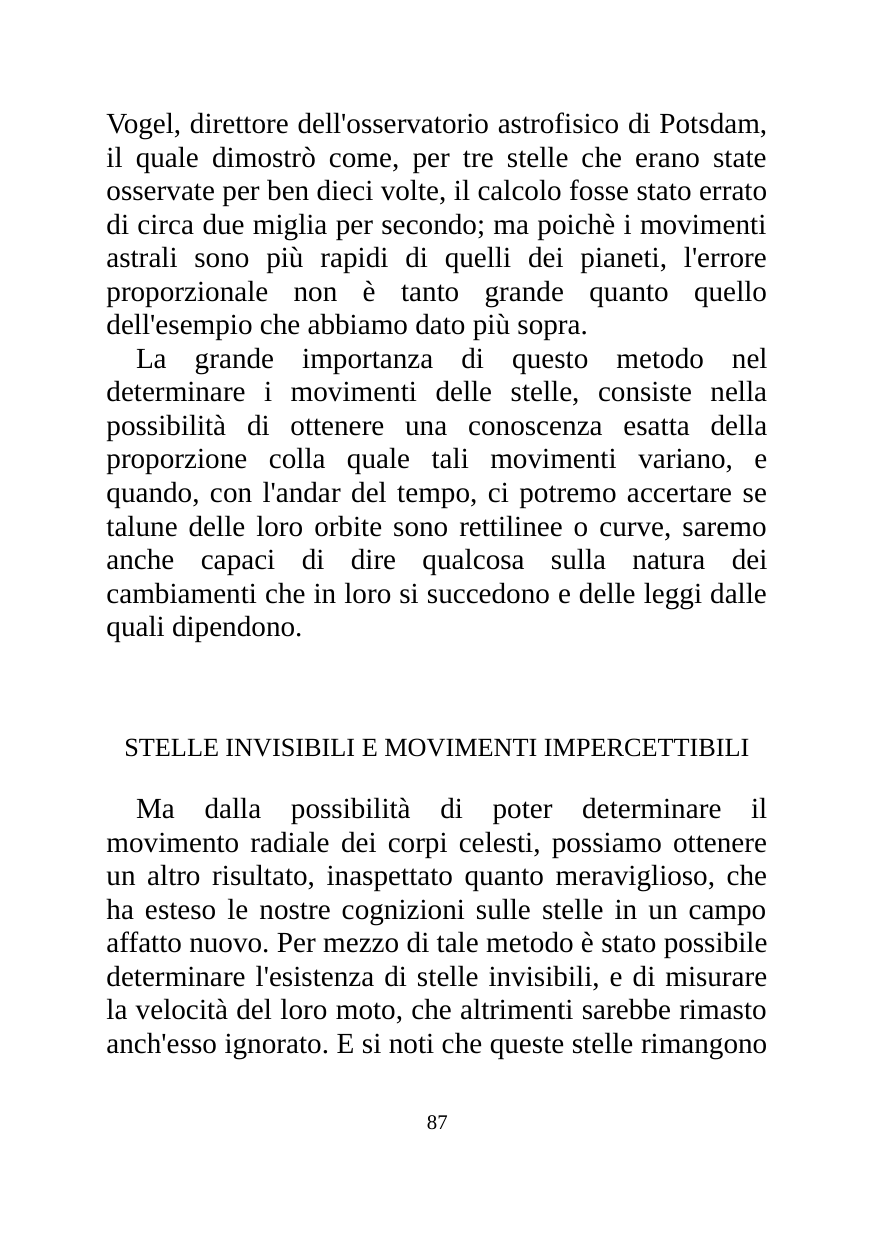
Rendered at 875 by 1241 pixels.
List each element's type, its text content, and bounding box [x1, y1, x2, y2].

text La grande importanza di questo metodo nel determinare i movimenti delle stelle, consiste nella possibilità di ottenere una conoscenza esatta della proporzione colla quale tali movimenti variano, e quando, con l'andar del tempo, ci potremo accertare se talune delle loro orbite sono rettilinee o curve, saremo anche capaci di dire qualcosa sulla natura dei cambiamenti che in loro si succedono e delle leggi dalle quali dipendono. [106, 341, 768, 643]
subtitle STELLE INVISIBILI E MOVIMENTI IMPERCETTIBILI [106, 731, 768, 762]
text Ma dalla possibilità di poter determinare il movimento radiale dei corpi celesti, possiamo ottenere un altro risultato, inaspettato quanto meraviglioso, che ha esteso le nostre cognizioni sulle stelle in un campo affatto nuovo. Per mezzo di tale metodo è stato possibile determinare l'esistenza di stelle invisibili, e di misurare la velocità del loro moto, che altrimenti sarebbe rimasto anch'esso ignorato. E si noti che queste stelle rimangono [106, 791, 768, 1059]
text Vogel, direttore dell'osservatorio astrofisico di Potsdam, il quale dimostrò come, per tre stelle che erano state osservate per ben dieci volte, il calcolo fosse stato errato di circa due miglia per secondo; ma poichè i movimenti astrali sono più rapidi di quelli dei pianeti, l'errore proporzionale non è tanto grande quanto quello dell'esempio che abbiamo dato più sopra. [106, 106, 768, 341]
